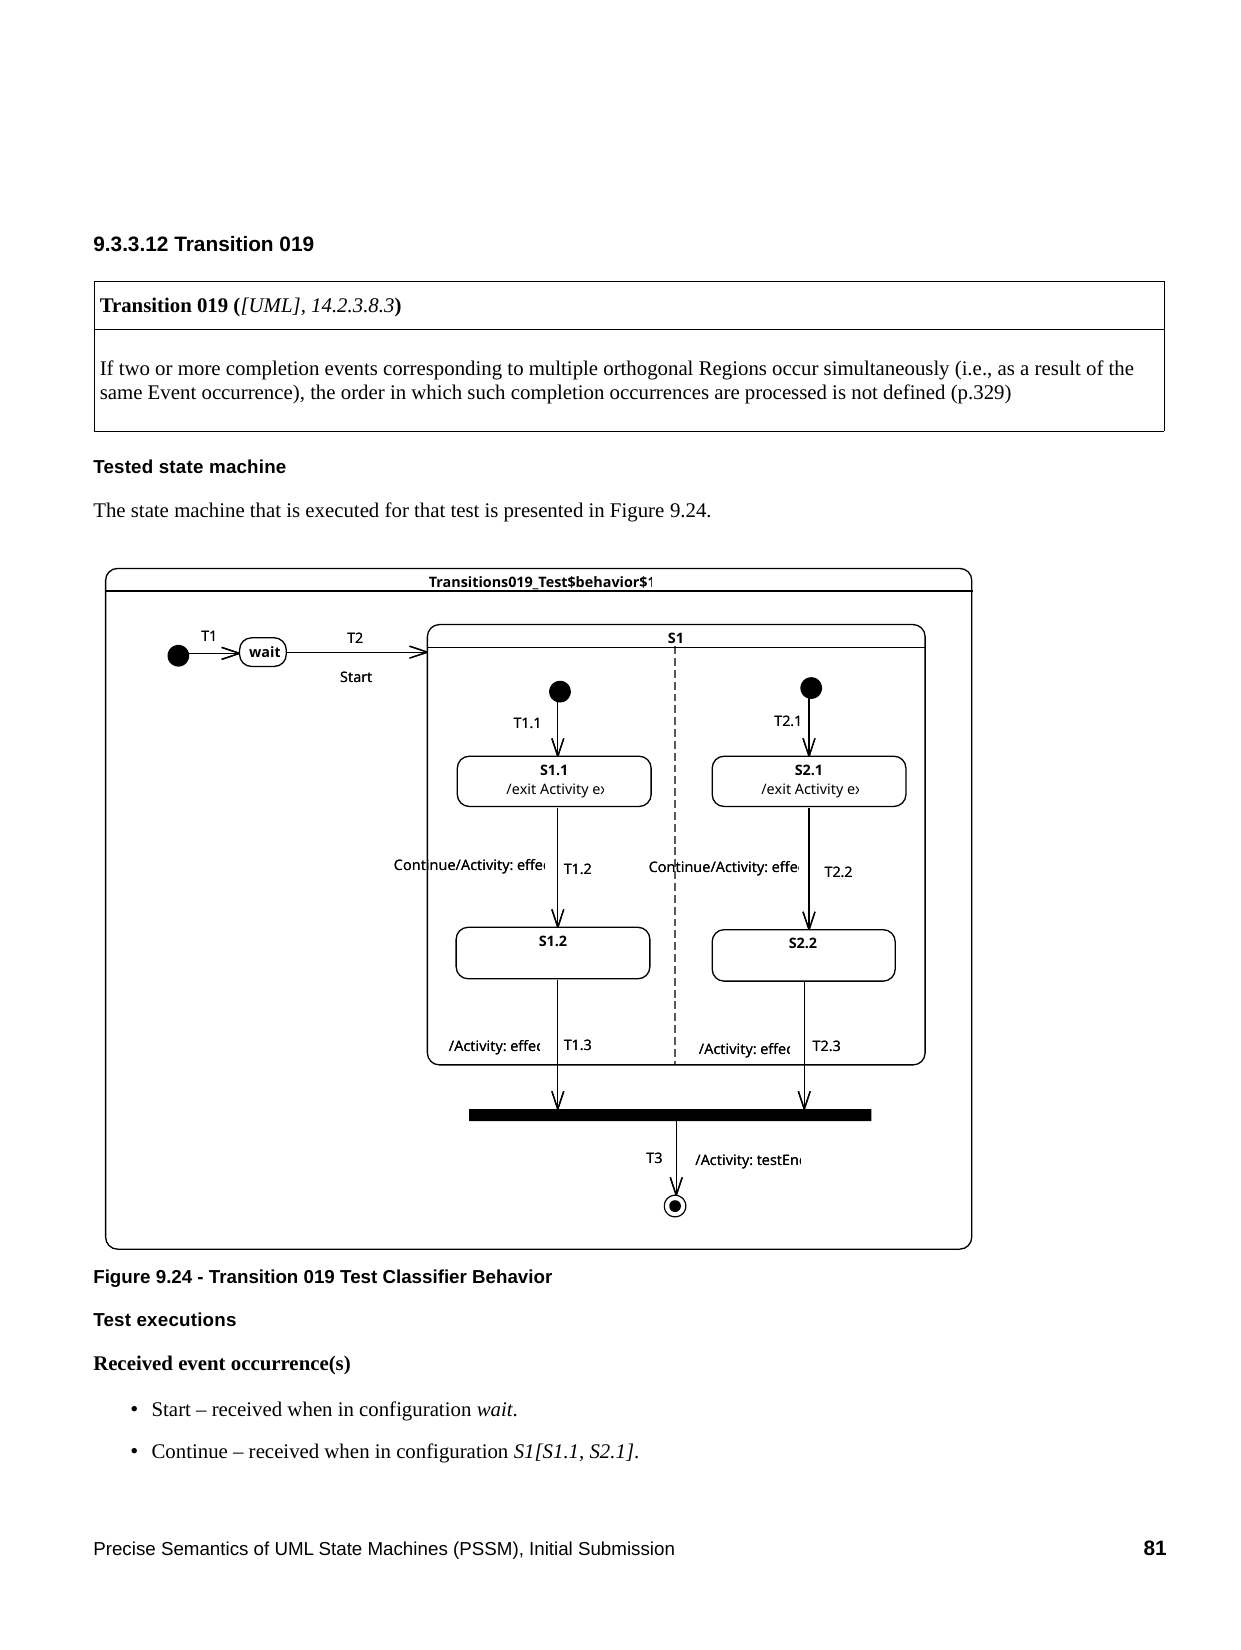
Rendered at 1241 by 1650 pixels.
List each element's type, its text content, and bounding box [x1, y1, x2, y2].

subtitle Tested state machine [93, 456, 1164, 477]
subtitle Transition 019 [93, 231, 1164, 256]
text Figure 9.24 - Transition 019 Test Classifier Behavior [93, 556, 986, 1288]
list Continue – received when in configuration S1[S1.1, S2.1]. [131, 1438, 1164, 1463]
table_header Transition 019 ([UML], 14.2.3.8.3) [95, 282, 1164, 329]
text The state machine that is executed for that test is presented in Figure 9.24. [93, 498, 1164, 522]
table_cell If two or more completion events corresponding to multiple orthogonal Regions occur simultaneously (i.e., as a result of the same Event occurrence), the order in which such completion occurrences are processed is not defined (p.329) [95, 330, 1164, 431]
list Start – received when in configuration wait. [131, 1396, 1164, 1421]
subtitle Test executions [93, 543, 1164, 1330]
text Received event occurrence(s) [93, 1351, 1164, 1375]
